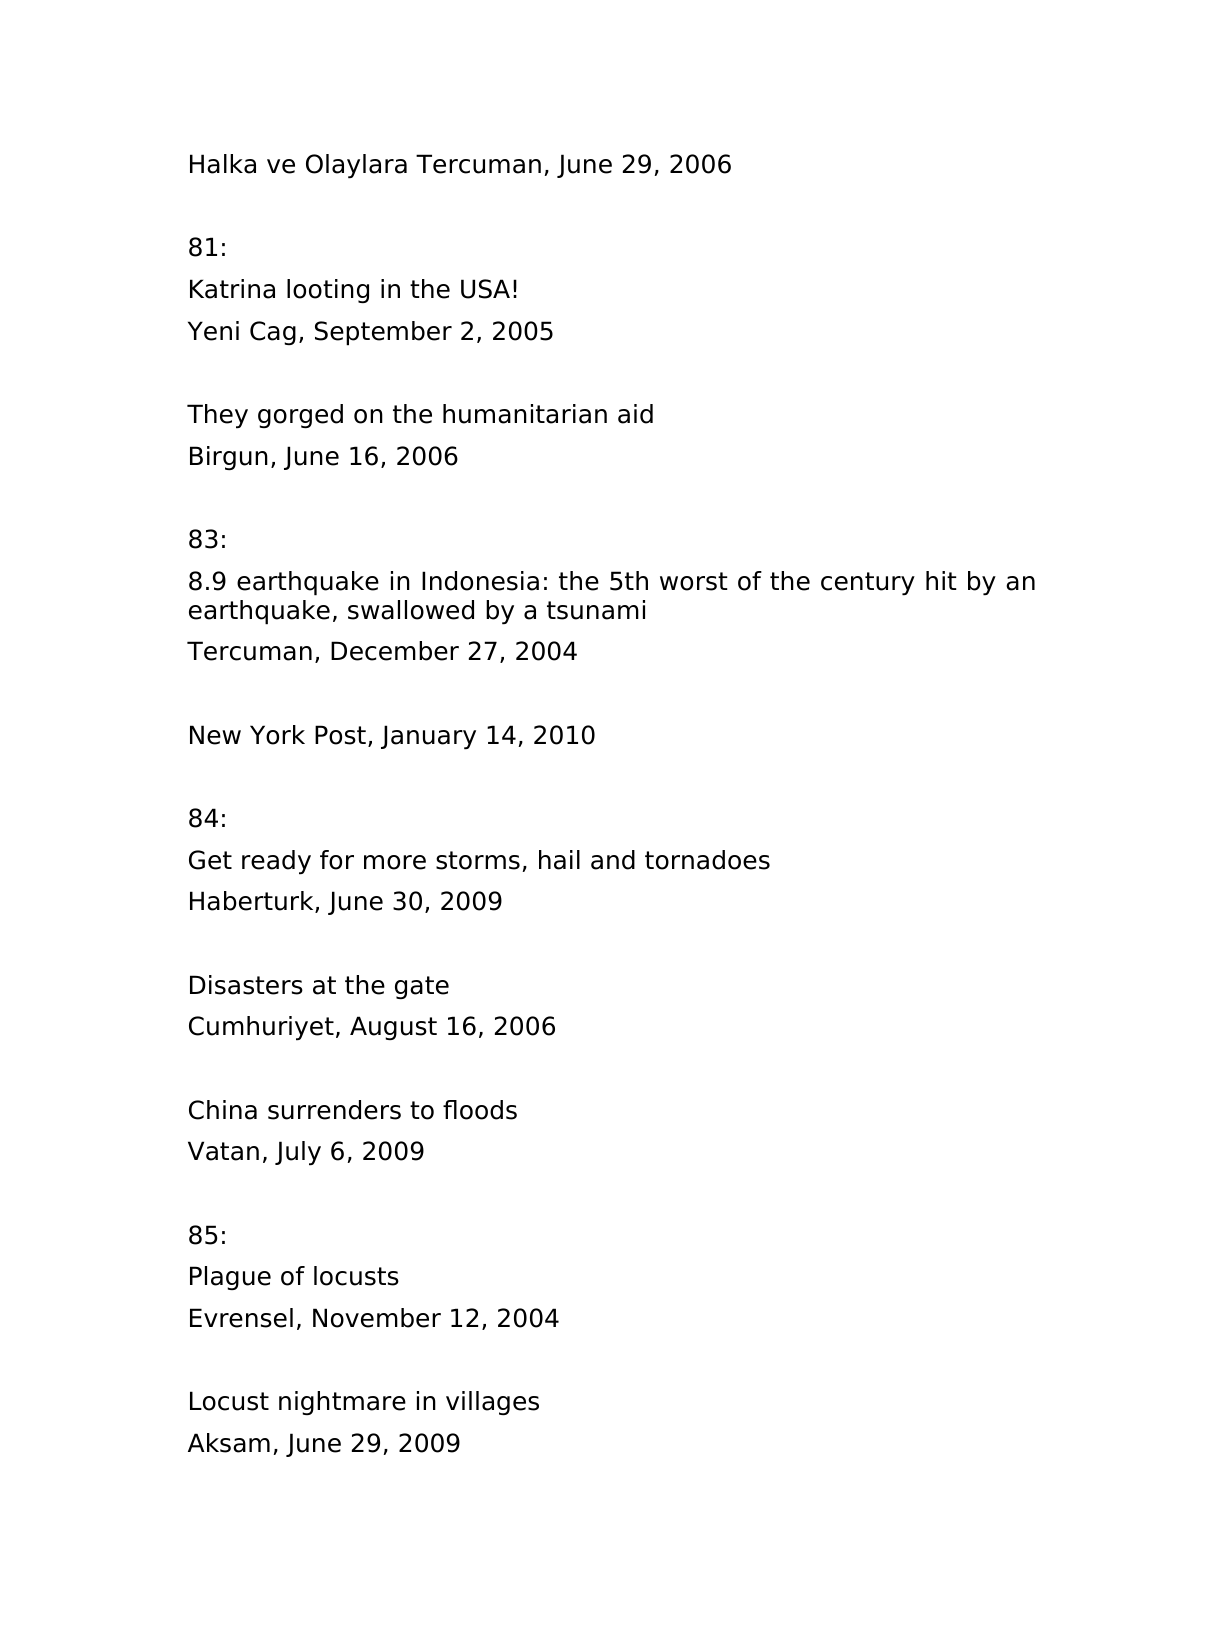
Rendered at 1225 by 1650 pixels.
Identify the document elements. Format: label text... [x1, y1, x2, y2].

text Aksam, June 29, 2009 [187, 1429, 1037, 1458]
text Get ready for more storms, hail and tornadoes [187, 846, 1037, 875]
text Katrina looting in the USA! [187, 275, 1037, 304]
text Halka ve Olaylara Tercuman, June 29, 2006 [187, 150, 1037, 179]
text Plague of locusts [187, 1262, 1037, 1292]
text Birgun, June 16, 2006 [187, 442, 1037, 471]
text 84: [187, 804, 1037, 833]
text Yeni Cag, September 2, 2005 [187, 317, 1037, 346]
text 81: [187, 233, 1037, 262]
text 83: [187, 525, 1037, 554]
text New York Post, January 14, 2010 [187, 721, 1037, 750]
text Disasters at the gate [187, 971, 1037, 1000]
text 8.9 earthquake in Indonesia: the 5th worst of the century hit by an earthquake, swallowed by a tsunami [187, 567, 1037, 625]
text Cumhuriyet, August 16, 2006 [187, 1012, 1037, 1042]
text Tercuman, December 27, 2004 [187, 637, 1037, 667]
text They gorged on the humanitarian aid [187, 400, 1037, 429]
text Locust nightmare in villages [187, 1387, 1037, 1417]
text Haberturk, June 30, 2009 [187, 887, 1037, 917]
text 85: [187, 1221, 1037, 1250]
text Vatan, July 6, 2009 [187, 1137, 1037, 1167]
text China surrenders to floods [187, 1096, 1037, 1125]
text Evrensel, November 12, 2004 [187, 1304, 1037, 1333]
